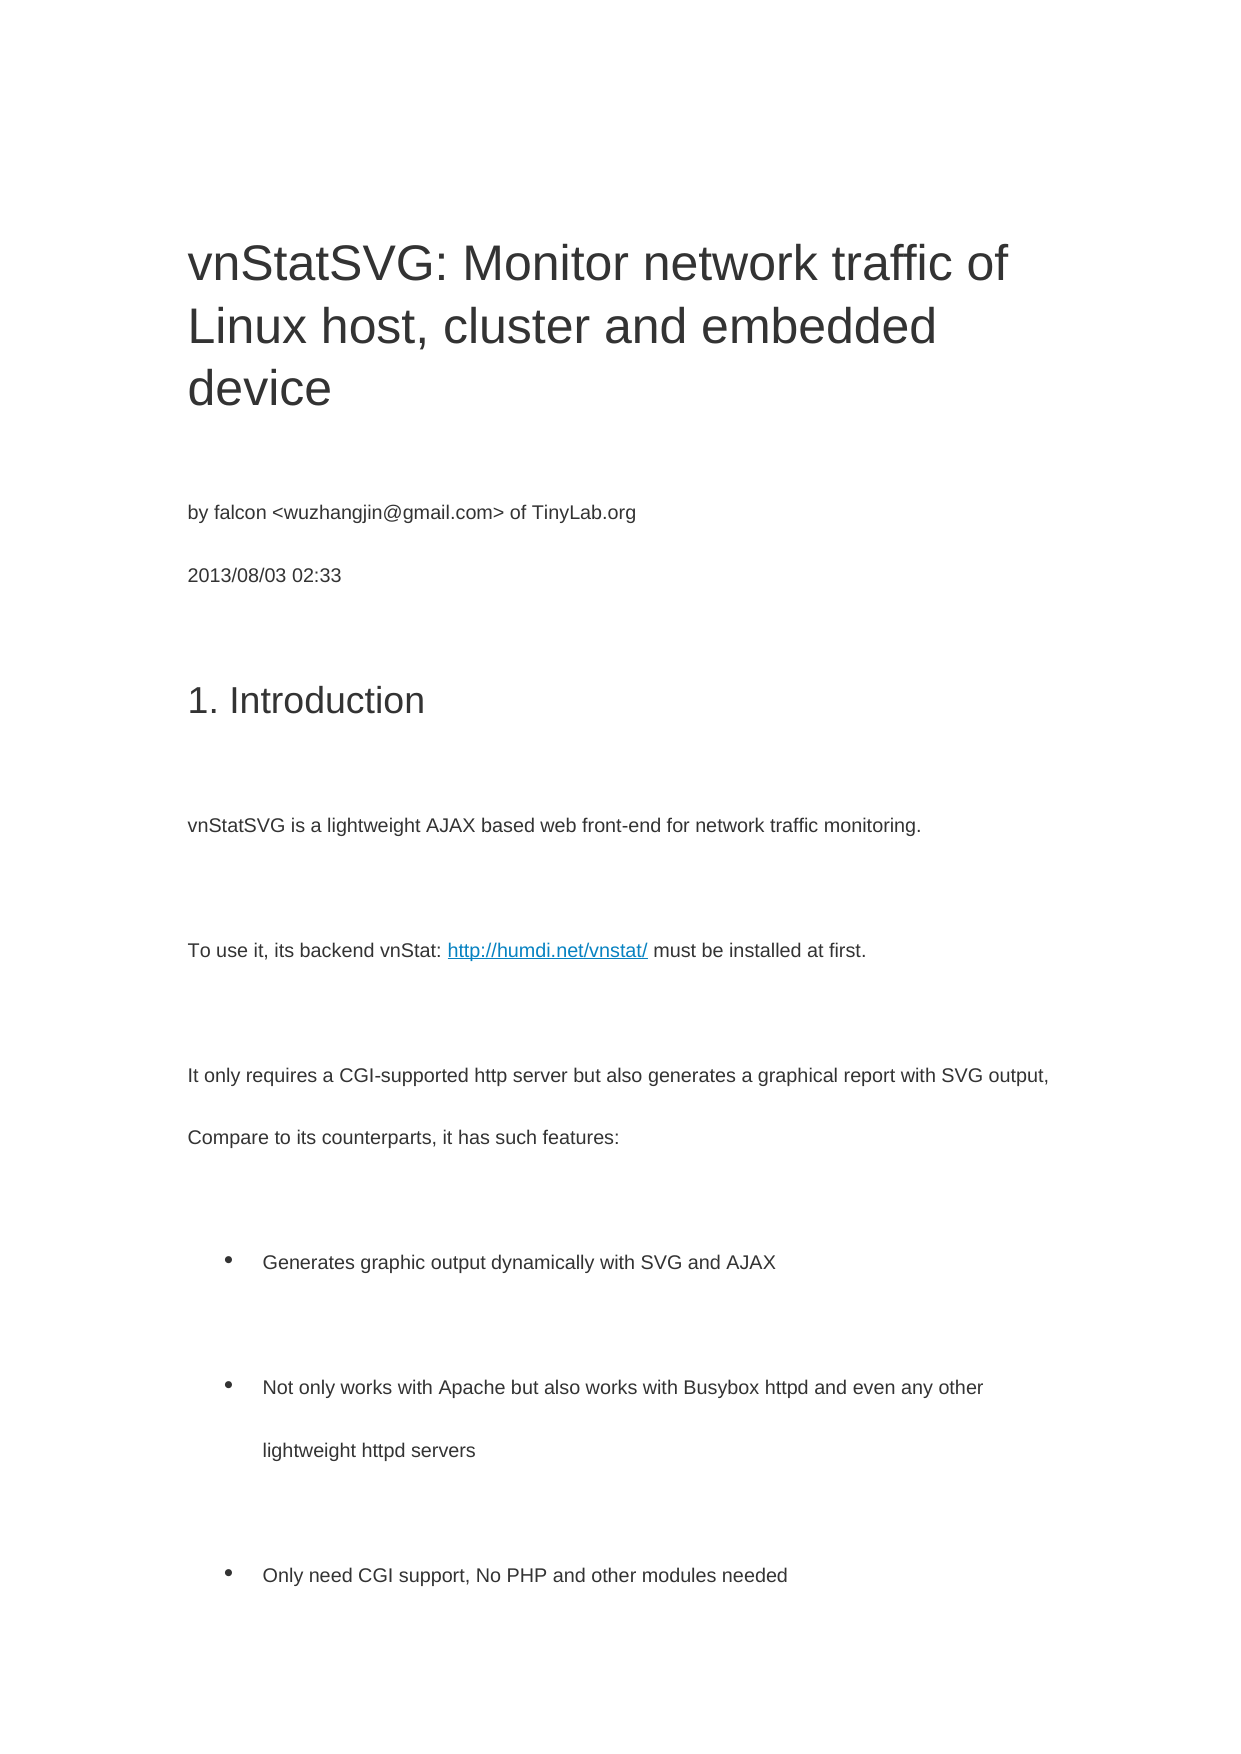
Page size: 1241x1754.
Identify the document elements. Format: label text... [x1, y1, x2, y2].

text by falcon <wuzhangjin@gmail.com> of TinyLab.org 2013/08/03 02:33 [187, 471, 1053, 596]
text It only requires a CGI-supported http server but also generates a graphical report with SVG output, Compare to its counterparts, it has such features: [187, 1033, 1053, 1158]
list Generates graphic output dynamically with SVG and AJAX [225, 1221, 1053, 1283]
text vnStatSVG is a lightweight AJAX based web front-end for network traffic monitoring. [187, 783, 1053, 846]
list Not only works with Apache but also works with Busybox httpd and even any other lightweight httpd servers [225, 1346, 1053, 1471]
text 1. Introduction [187, 658, 1053, 721]
list Only need CGI support, No PHP and other modules needed [225, 1533, 1053, 1596]
text vnStatSVG: Monitor network traffic of Linux host, cluster and embedded device [187, 221, 1053, 408]
text To use it, its backend vnStat: http://humdi.net/vnstat/ must be installed at first. [187, 908, 1053, 971]
